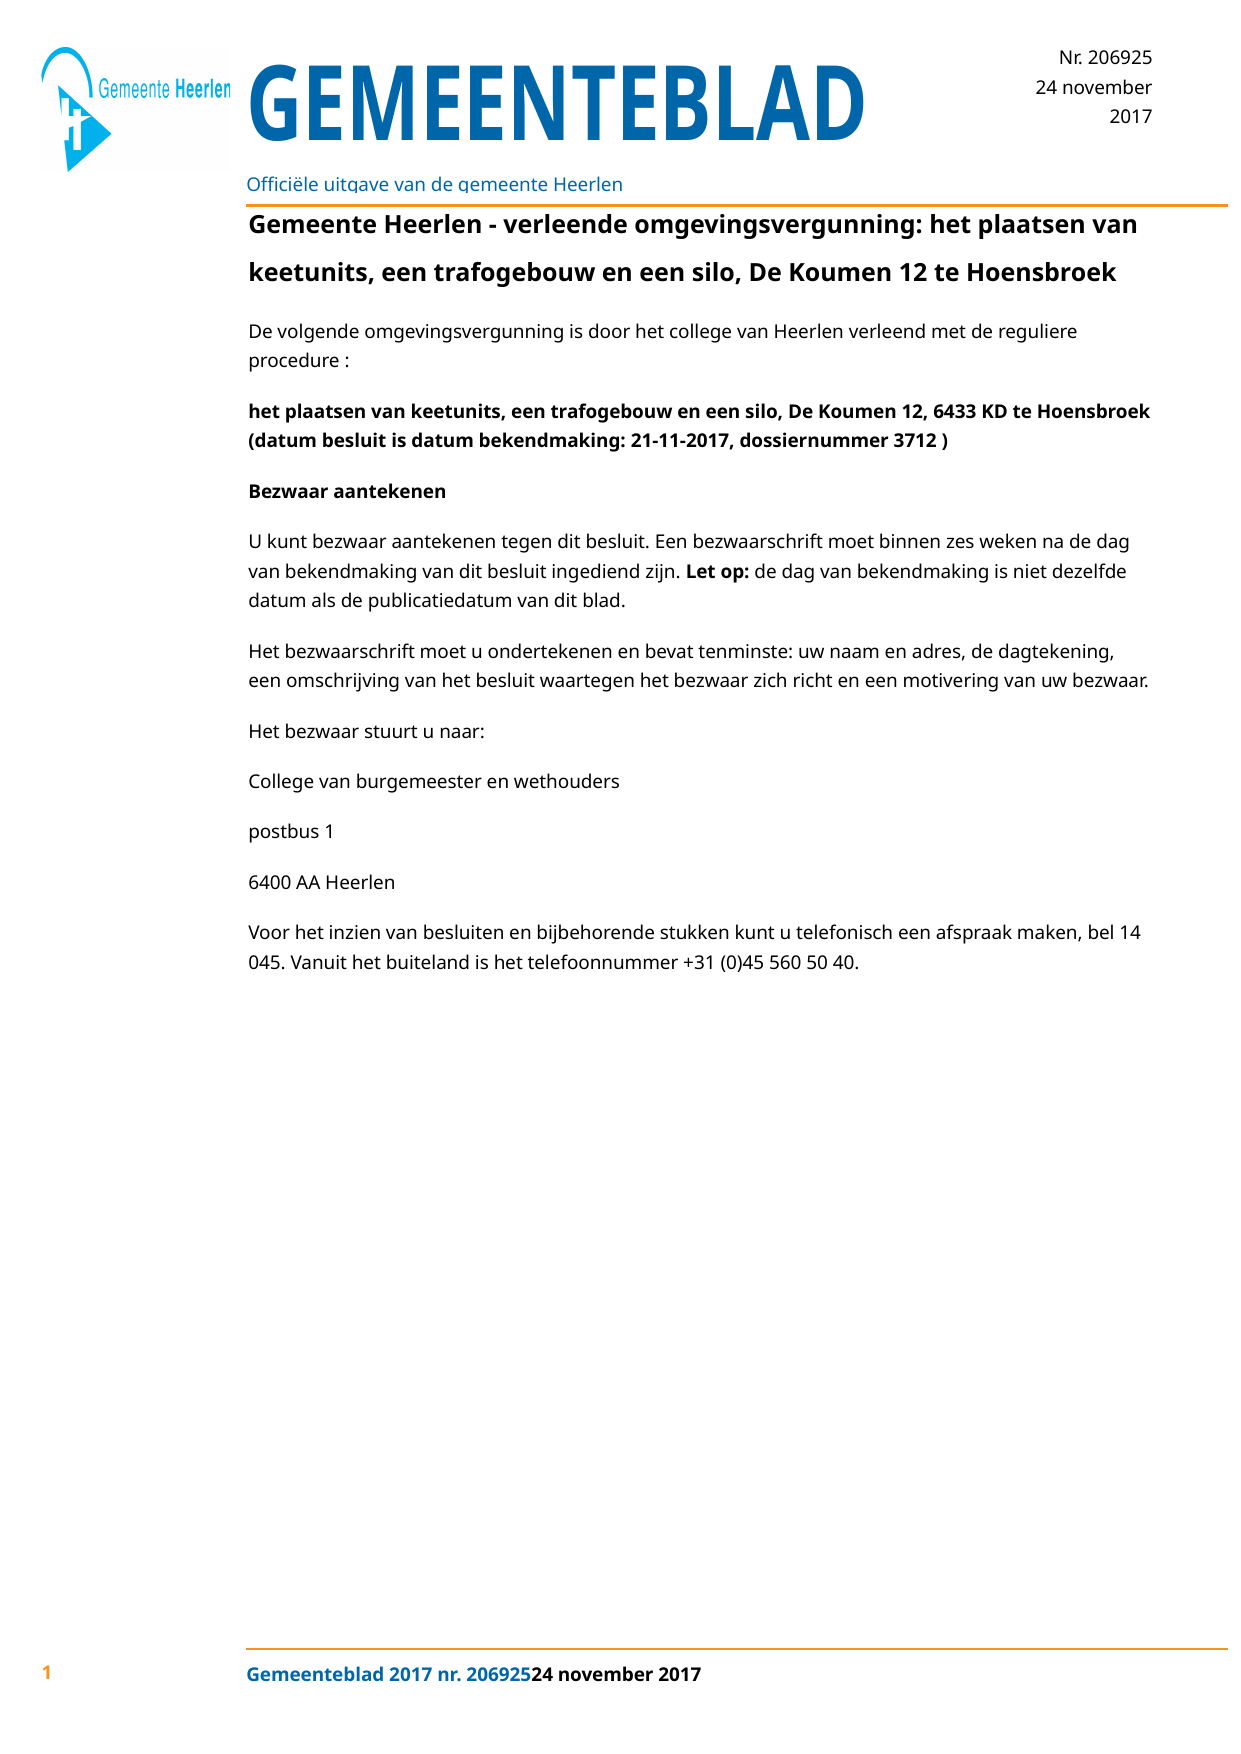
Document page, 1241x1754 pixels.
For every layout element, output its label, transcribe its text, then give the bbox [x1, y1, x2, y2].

text postbus 1 [248, 819, 1152, 844]
text Gemeente Heerlen - verleende omgevingsvergunning: het plaatsen van keetunits, een trafogebouw en een silo, De Koumen 12 te Hoensbroek [248, 207, 1152, 288]
text Het bezwaarschrift moet u ondertekenen en bevat tenminste: uw naam en adres, de dagtekening, een omschrijving van het besluit waartegen het bezwaar zich richt en een motivering van uw bezwaar. [248, 638, 1152, 693]
text U kunt bezwaar aantekenen tegen dit besluit. Een bezwaarschrift moet binnen zes weken na de dag van bekendmaking van dit besluit ingediend zijn. Let op: de dag van bekendmaking is niet dezelfde datum als de publicatiedatum van dit blad. [248, 528, 1152, 613]
text 6400 AA Heerlen [248, 869, 1152, 895]
text Het bezwaar stuurt u naar: [248, 718, 1152, 744]
text College van burgemeester en wethouders [248, 768, 1152, 794]
text Bezwaar aantekenen [248, 478, 1152, 504]
text De volgende omgevingsvergunning is door het college van Heerlen verleend met de reguliere procedure : [248, 318, 1152, 373]
text Voor het inzien van besluiten en bijbehorende stukken kunt u telefonisch een afspraak maken, bel 14 045. Vanuit het buiteland is het telefoonnummer +31 (0)45 560 50 40. [248, 919, 1152, 975]
picture [41, 47, 58, 70]
picture [41, 47, 231, 172]
text het plaatsen van keetunits, een trafogebouw en een silo, De Koumen 12, 6433 KD te Hoensbroek (datum besluit is datum bekendmaking: 21-11-2017, dossiernummer 3712 ) [248, 398, 1152, 453]
